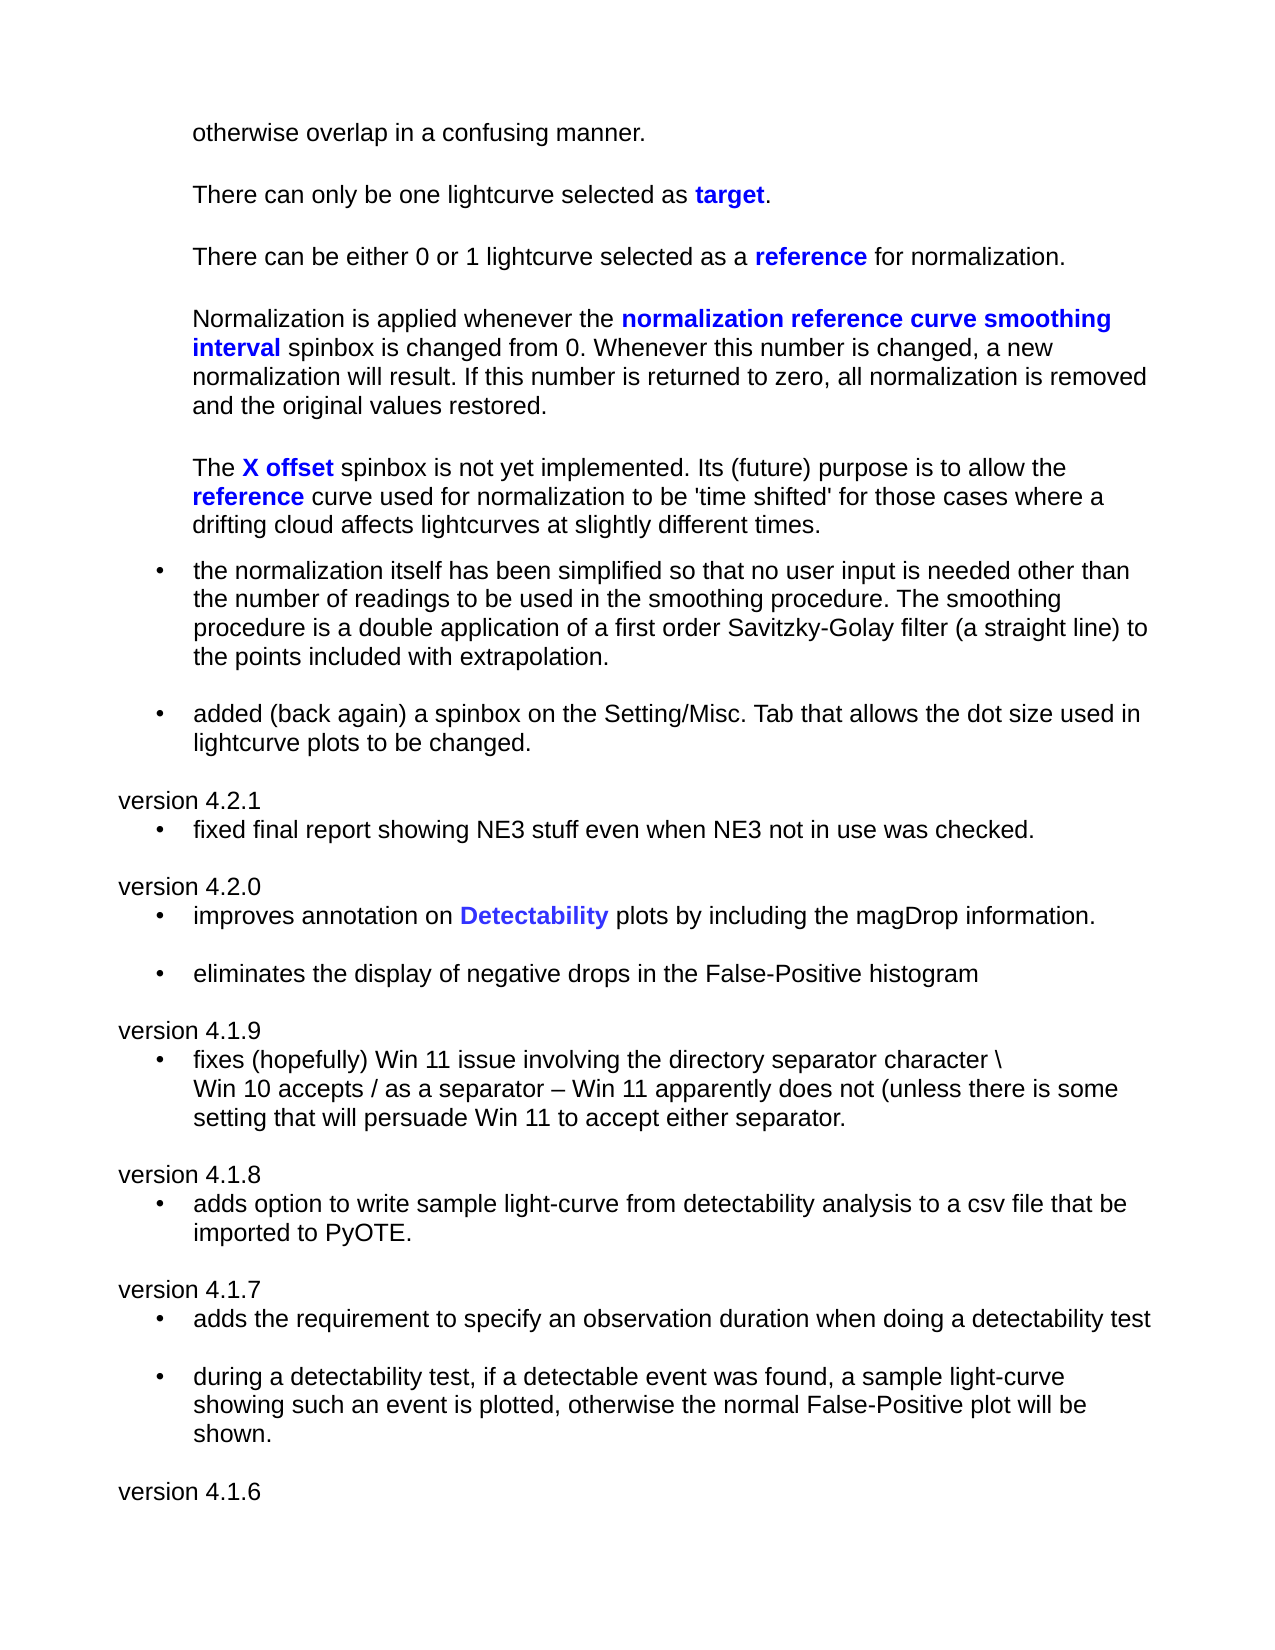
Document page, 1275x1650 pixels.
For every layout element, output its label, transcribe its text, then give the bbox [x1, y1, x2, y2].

text version 4.1.9 [118, 1016, 1157, 1045]
text There can only be one lightcurve selected as target. [192, 180, 1157, 209]
text version 4.1.7 [118, 1275, 1157, 1304]
list fixed final report showing NE3 stuff even when NE3 not in use was checked. [156, 814, 1157, 872]
list adds option to write sample light-curve from detectability analysis to a csv file that be imported to PyOTE. [156, 1189, 1157, 1275]
list added (back again) a spinbox on the Setting/Misc. Tab that allows the dot size used in lightcurve plots to be changed. [156, 699, 1157, 786]
list during a detectability test, if a detectable event was found, a sample light-curve showing such an event is plotted, otherwise the normal False-Positive plot will be shown. [156, 1361, 1157, 1477]
list adds the requirement to specify an observation duration when doing a detectability test [156, 1304, 1157, 1361]
list the normalization itself has been simplified so that no user input is needed other than the number of readings to be used in the smoothing procedure. The smoothing procedure is a double application of a first order Savitzky-Golay filter (a straight line) to the points included with extrapolation. [156, 556, 1157, 699]
list eliminates the display of negative drops in the False-Positive histogram [156, 958, 1157, 1016]
list fixes (hopefully) Win 11 issue involving the directory separator character \ Win 10 accepts / as a separator – Win 11 apparently does not (unless there is some setting that will persuade Win 11 to accept either separator. [156, 1045, 1157, 1160]
text Normalization is applied whenever the normalization reference curve smoothing interval spinbox is changed from 0. Whenever this number is changed, a new normalization will result. If this number is returned to zero, all normalization is removed and the original values restored. [192, 304, 1157, 419]
text The X offset spinbox is not yet implemented. Its (future) purpose is to allow the reference curve used for normalization to be 'time shifted' for those cases where a drifting cloud affects lightcurves at slightly different times. [192, 453, 1157, 539]
text There can be either 0 or 1 lightcurve selected as a reference for normalization. [192, 242, 1157, 271]
text otherwise overlap in a confusing manner. [192, 118, 1157, 147]
text version 4.1.8 [118, 1160, 1157, 1189]
text version 4.2.1 [118, 786, 1157, 814]
text version 4.2.0 [118, 872, 1157, 901]
list improves annotation on Detectability plots by including the magDrop information. [156, 901, 1157, 958]
text version 4.1.6 [118, 1477, 1157, 1505]
